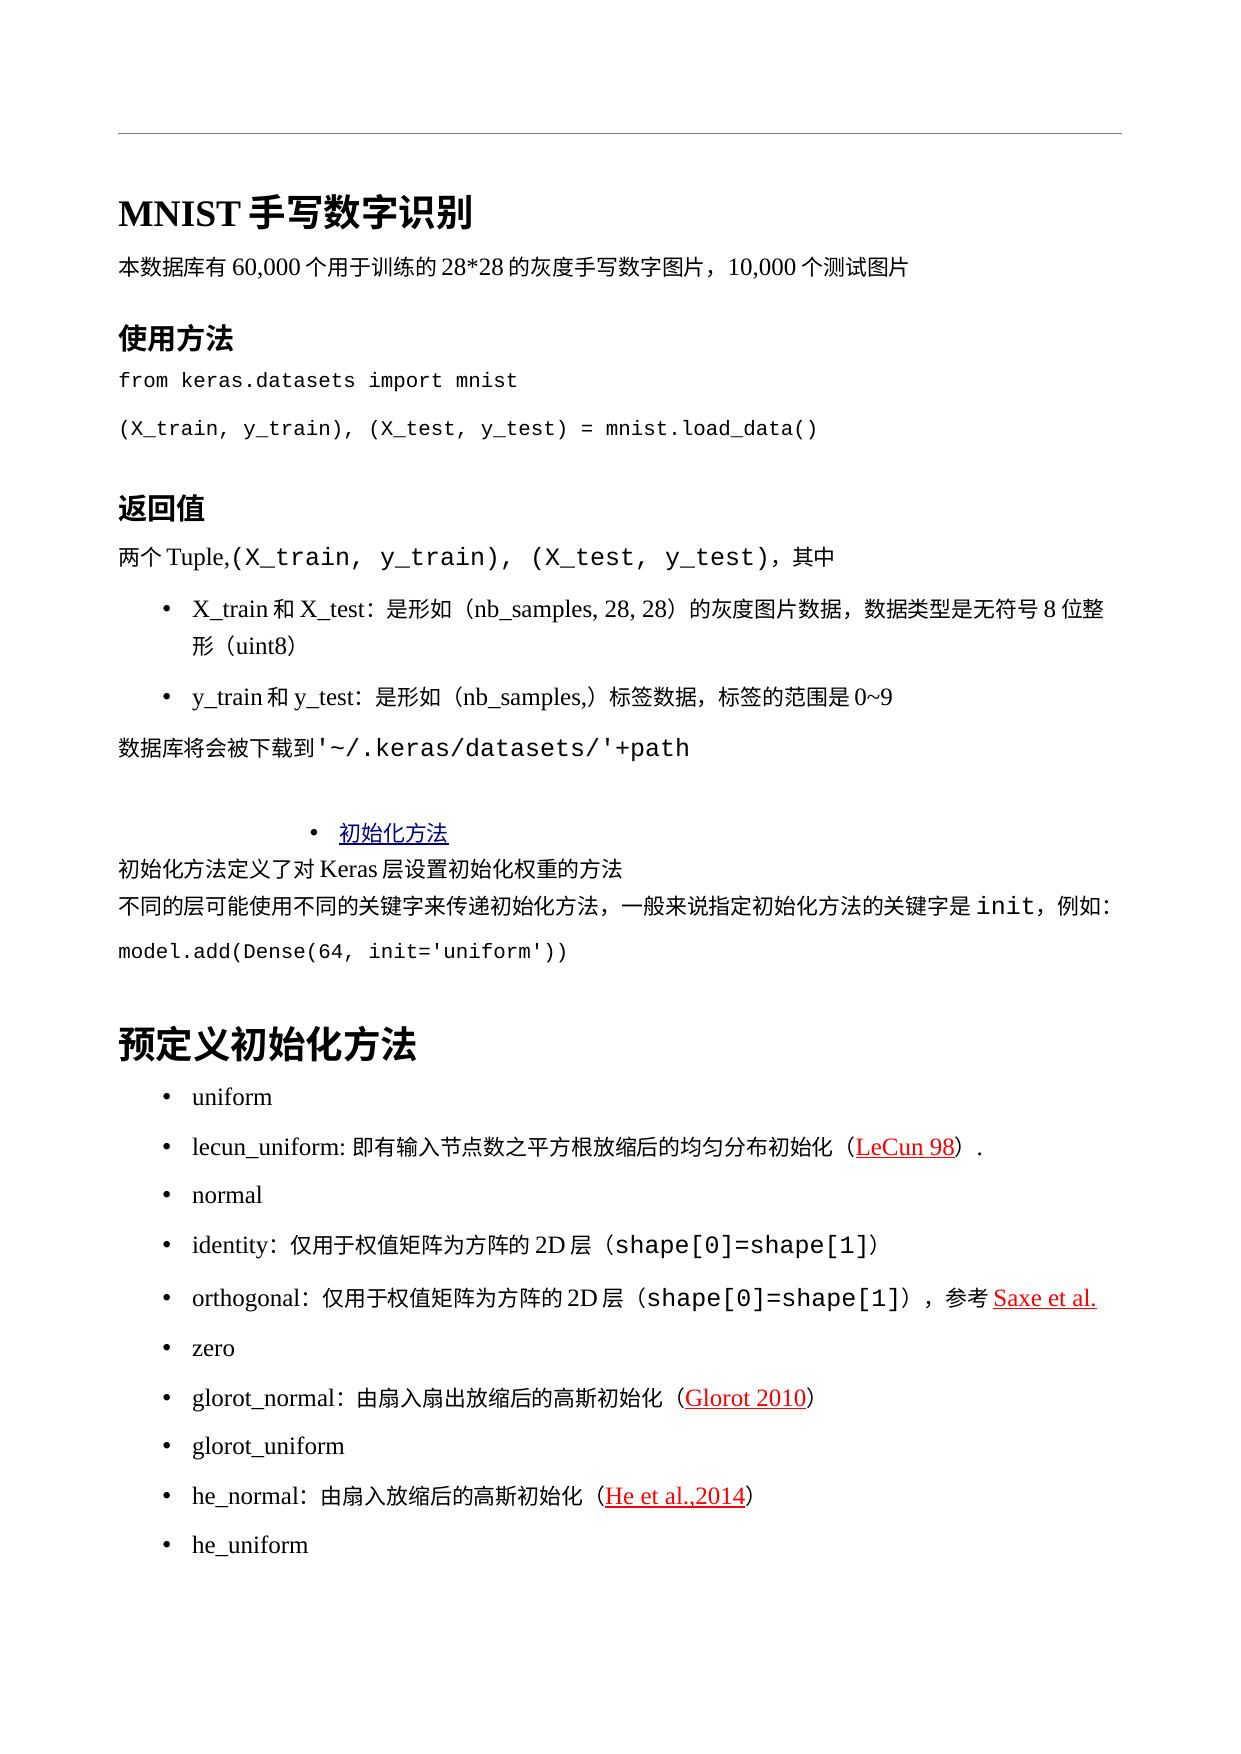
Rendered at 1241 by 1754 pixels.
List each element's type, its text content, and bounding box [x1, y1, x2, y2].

list glorot_uniform [162, 1431, 1122, 1460]
text model.add(Dense(64, init='uniform')) [118, 941, 1122, 965]
list zero [162, 1333, 1122, 1362]
text 数据库将会被下载到'~/.keras/datasets/'+path [118, 731, 1122, 763]
list y_train和y_test：是形如（nb_samples,）标签数据，标签的范围是0~9 [162, 680, 1122, 711]
list 初始化方法 [309, 816, 1122, 848]
list glorot_normal：由扇入扇出放缩后的高斯初始化（Glorot 2010） [162, 1381, 1122, 1412]
list he_uniform [162, 1530, 1122, 1559]
list he_normal：由扇入放缩后的高斯初始化（He et al.,2014） [162, 1479, 1122, 1511]
text 两个Tuple,(X_train, y_train), (X_test, y_test)，其中 [118, 540, 1122, 573]
list normal [162, 1181, 1122, 1209]
text 本数据库有60,000个用于训练的28*28的灰度手写数字图片，10,000个测试图片 [118, 250, 1122, 282]
subtitle MNIST手写数字识别 [118, 183, 1122, 237]
subtitle 预定义初始化方法 [118, 1015, 1122, 1069]
list orthogonal：仅用于权值矩阵为方阵的2D层（shape[0]=shape[1]），参考Saxe et al. [162, 1281, 1122, 1313]
list identity：仅用于权值矩阵为方阵的2D层（shape[0]=shape[1]） [162, 1228, 1122, 1261]
list X_train和X_test：是形如（nb_samples, 28, 28）的灰度图片数据，数据类型是无符号8位整形（uint8） [162, 592, 1122, 660]
subtitle 返回值 [118, 485, 1122, 527]
text (X_train, y_train), (X_test, y_test) = mnist.load_data() [118, 417, 1122, 441]
list uniform [162, 1082, 1122, 1111]
text 不同的层可能使用不同的关键字来传递初始化方法，一般来说指定初始化方法的关键字是init，例如： [118, 889, 1122, 922]
text from keras.datasets import mnist [118, 370, 1122, 394]
list lecun_uniform: 即有输入节点数之平方根放缩后的均匀分布初始化（LeCun 98）. [162, 1129, 1122, 1161]
subtitle 使用方法 [118, 315, 1122, 358]
text 初始化方法定义了对Keras层设置初始化权重的方法 [118, 852, 1122, 884]
